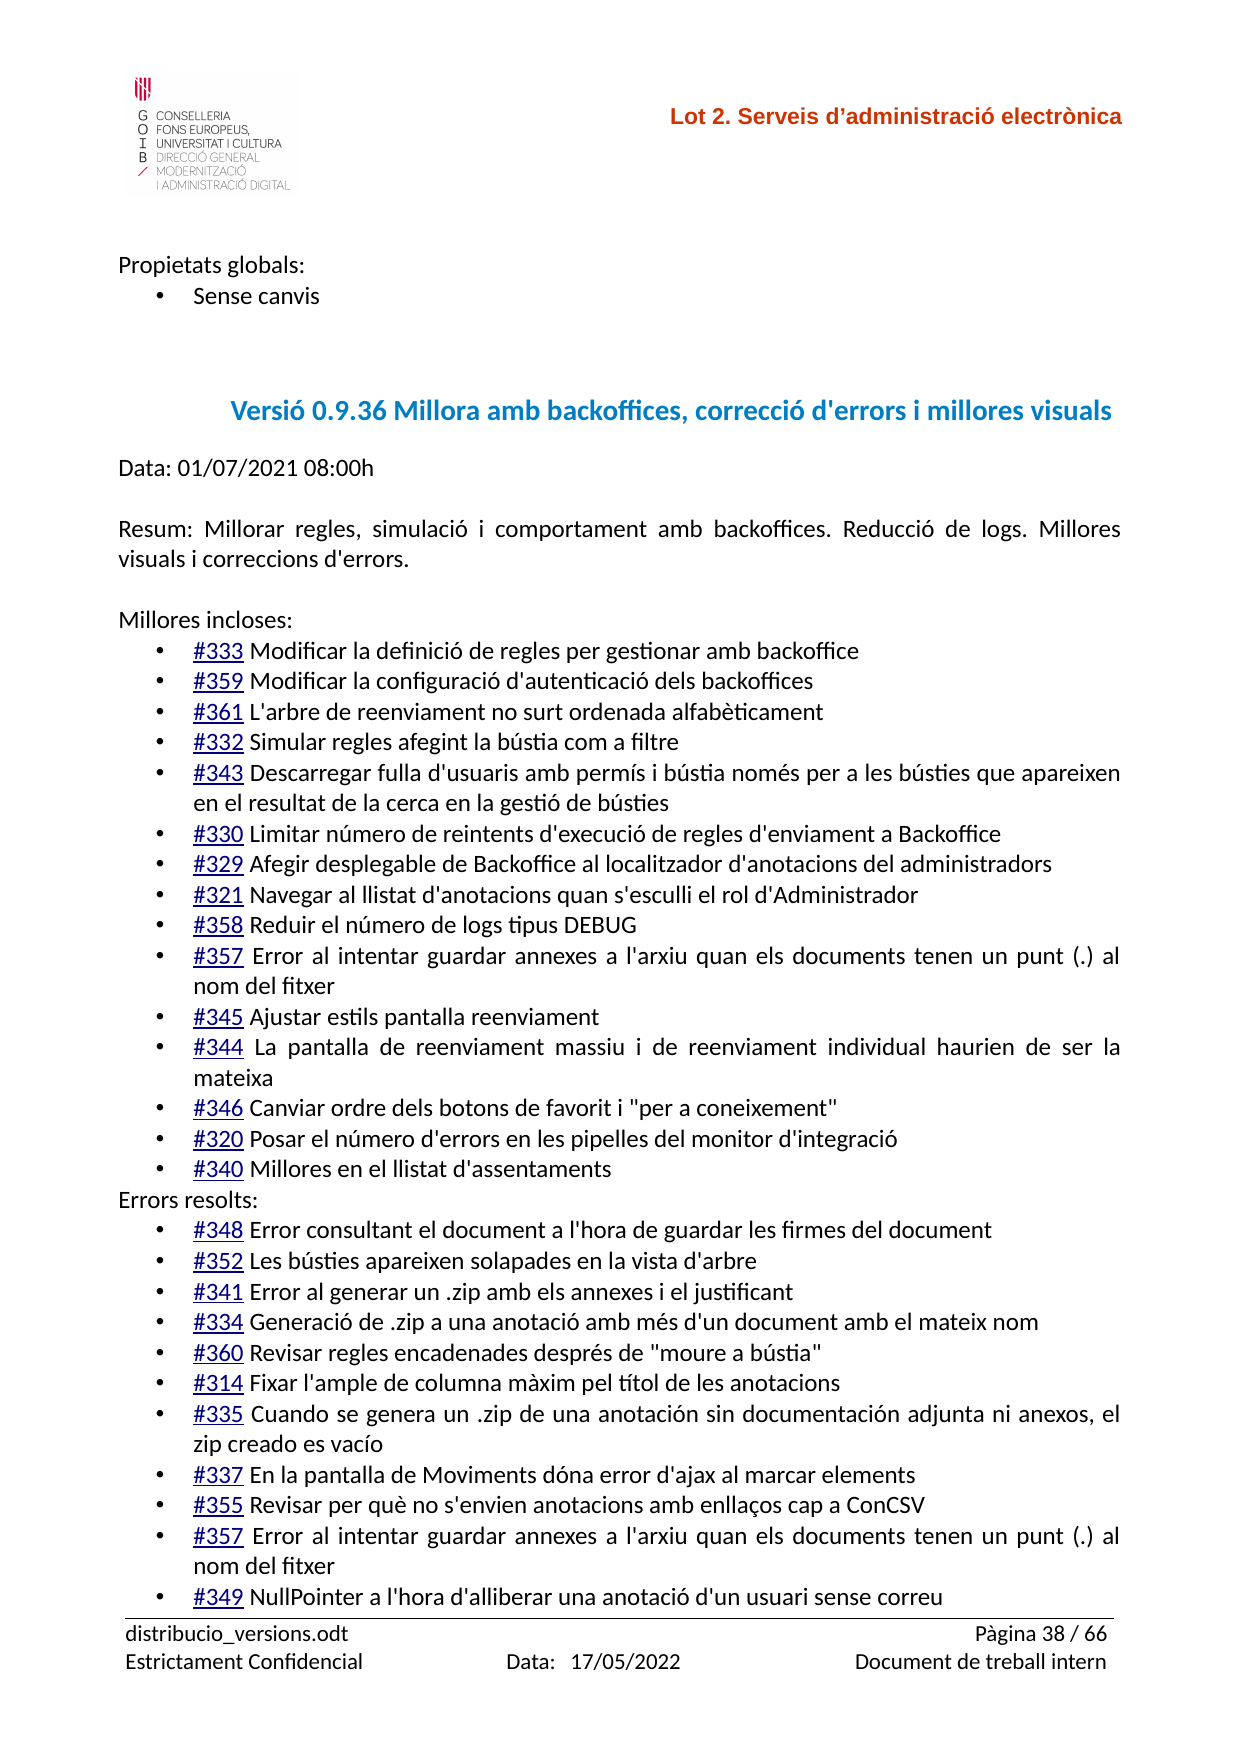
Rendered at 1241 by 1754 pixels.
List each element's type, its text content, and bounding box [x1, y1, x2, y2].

list #361 L'arbre de reenviament no surt ordenada alfabèticament [156, 696, 1122, 726]
list #345 Ajustar estils pantalla reenviament [156, 1001, 1122, 1032]
list #358 Reduir el número de logs tipus DEBUG [156, 909, 1122, 940]
list #360 Revisar regles encadenades després de "moure a bústia" [156, 1337, 1122, 1367]
list #357 Error al intentar guardar annexes a l'arxiu quan els documents tenen un punt (.) al nom del fitxer [156, 1520, 1122, 1581]
picture [126, 70, 299, 197]
list #314 Fixar l'ample de columna màxim pel títol de les anotacions [156, 1367, 1122, 1398]
list #341 Error al generar un .zip amb els annexes i el justificant [156, 1276, 1122, 1306]
list #332 Simular regles afegint la bústia com a filtre [156, 726, 1122, 757]
list #337 En la pantalla de Moviments dóna error d'ajax al marcar elements [156, 1459, 1122, 1489]
list #357 Error al intentar guardar annexes a l'arxiu quan els documents tenen un punt (.) al nom del fitxer [156, 940, 1122, 1001]
list Sense canvis [156, 280, 1122, 311]
list #321 Navegar al llistat d'anotacions quan s'esculli el rol d'Administrador [156, 879, 1122, 909]
list #335 Cuando se genera un .zip de una anotación sin documentación adjunta ni anexos, el zip creado es vacío [156, 1398, 1122, 1459]
list #359 Modificar la configuració d'autenticació dels backoffices [156, 665, 1122, 696]
list #344 La pantalla de reenviament massiu i de reenviament individual haurien de ser la mateixa [156, 1032, 1122, 1093]
list #348 Error consultant el document a l'hora de guardar les firmes del document [156, 1215, 1122, 1245]
text Data: 01/07/2021 08:00h [118, 452, 1122, 482]
list #343 Descarregar fulla d'usuaris amb permís i bústia només per a les bústies que apareixen en el resultat de la cerca en la gestió de bústies [156, 757, 1122, 818]
list #352 Les bústies apareixen solapades en la vista d'arbre [156, 1245, 1122, 1276]
list #334 Generació de .zip a una anotació amb més d'un document amb el mateix nom [156, 1306, 1122, 1337]
text Errors resolts: [118, 1184, 1122, 1215]
list #349 NullPointer a l'hora d'alliberar una anotació d'un usuari sense correu [156, 1581, 1122, 1611]
subtitle Versió 0.9.36 Millora amb backoffices, correcció d'errors i millores visuals [153, 392, 1122, 428]
list #340 Millores en el llistat d'assentaments [156, 1154, 1122, 1184]
list #320 Posar el número d'errors en les pipelles del monitor d'integració [156, 1123, 1122, 1154]
list #346 Canviar ordre dels botons de favorit i "per a coneixement" [156, 1093, 1122, 1123]
list #330 Limitar número de reintents d'execució de regles d'enviament a Backoffice [156, 818, 1122, 848]
text Resum: Millorar regles, simulació i comportament amb backoffices. Reducció de logs. Millores visuals i correccions d'errors. [118, 513, 1122, 574]
list #333 Modificar la definició de regles per gestionar amb backoffice [156, 635, 1122, 665]
text Propietats globals: [118, 250, 1122, 280]
text Millores incloses: [118, 604, 1122, 635]
list #355 Revisar per què no s'envien anotacions amb enllaços cap a ConCSV [156, 1489, 1122, 1520]
list #329 Afegir desplegable de Backoffice al localitzador d'anotacions del administradors [156, 848, 1122, 879]
